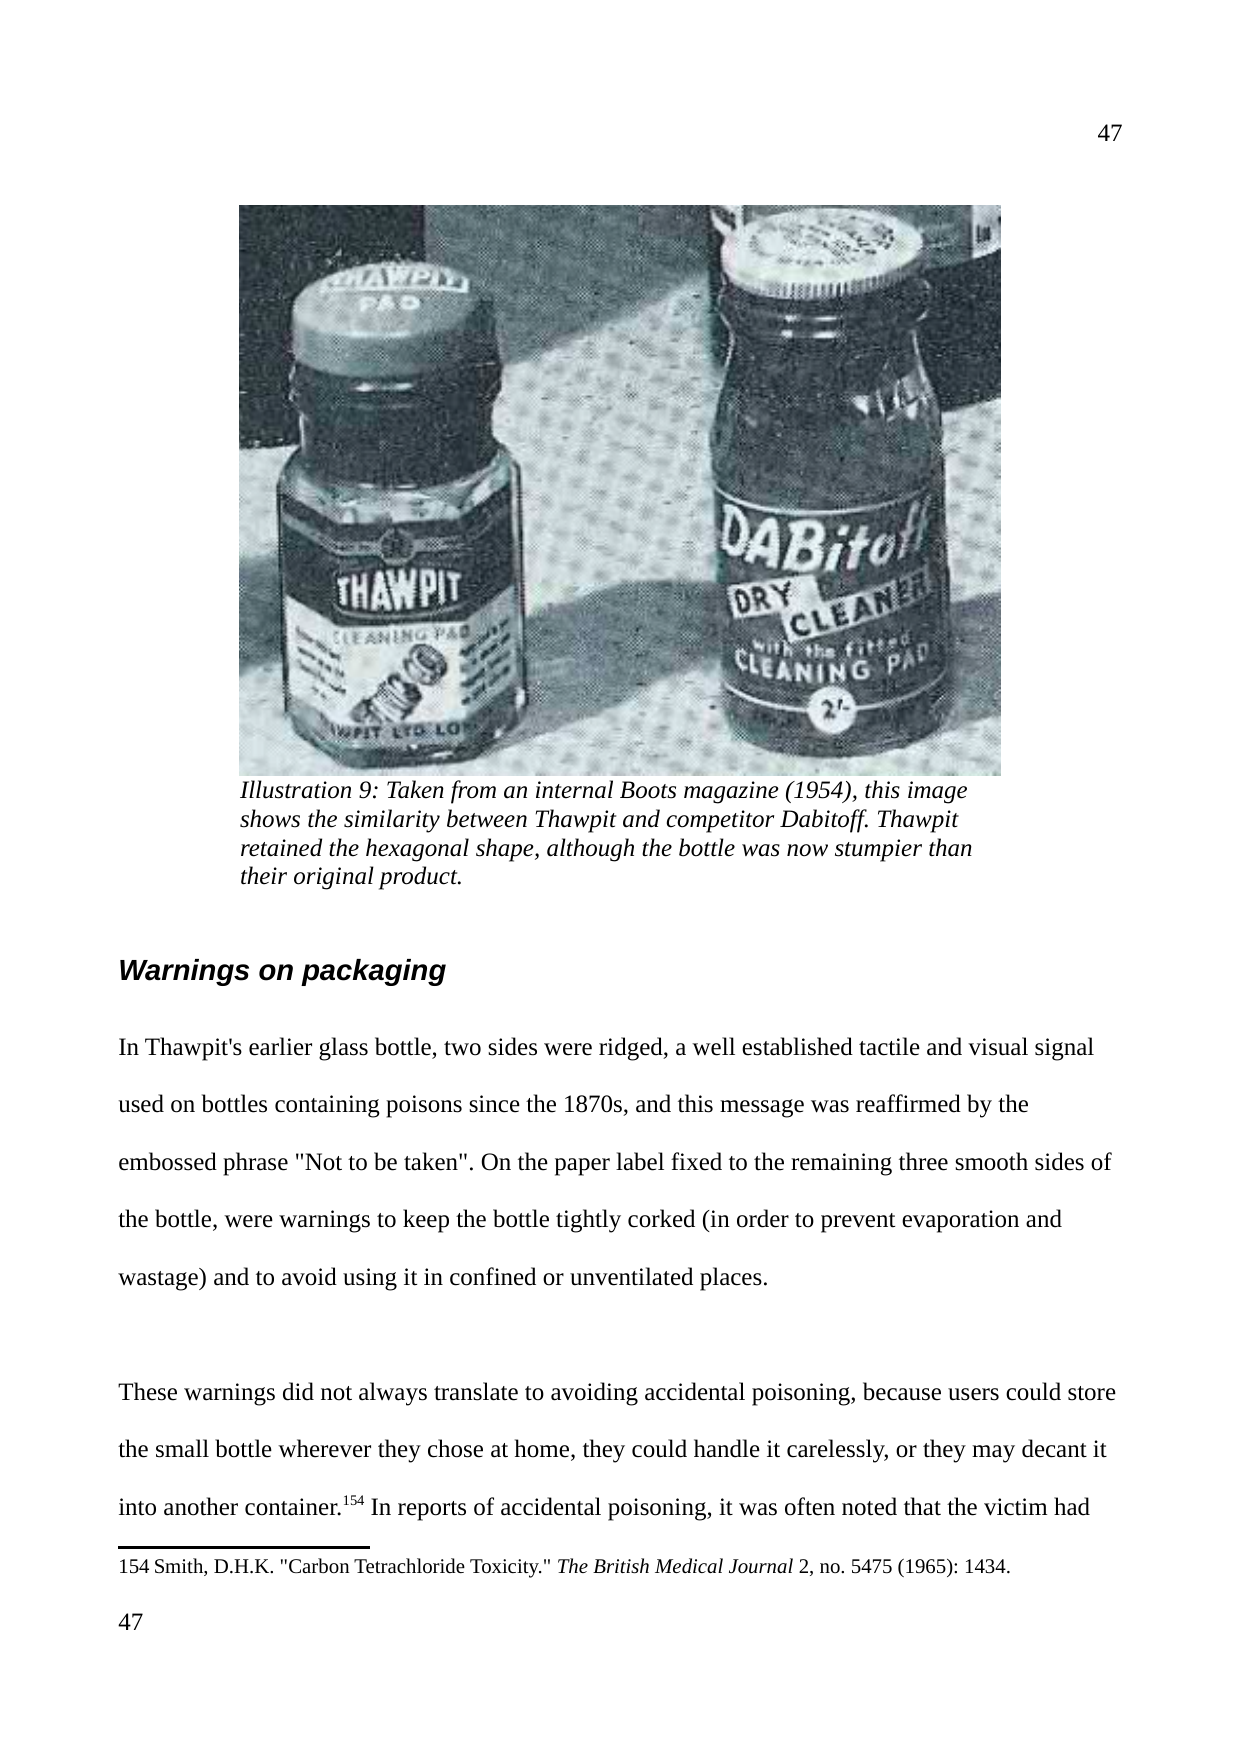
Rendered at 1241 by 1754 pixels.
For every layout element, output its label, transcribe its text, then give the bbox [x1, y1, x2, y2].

subtitle Warnings on packaging [118, 776, 1122, 986]
text Smith, D.H.K. "Carbon Tetrachloride Toxicity." The British Medical Journal 2, no. 5475 (1965): 1434. [118, 1553, 1122, 1578]
text Illustration 9: Taken from an internal Boots magazine (1954), this image shows the similarity between Thawpit and competitor Dabitoff. Thawpit retained the hexagonal shape, although the bottle was now stumpier than their original product. [240, 776, 1001, 890]
text In Thawpit's earlier glass bottle, two sides were ridged, a well established tactile and visual signal used on bottles containing poisons since the 1870s, and this message was reaffirmed by the embossed phrase "Not to be taken". On the paper label fixed to the remaining three smooth sides of the bottle, were warnings to keep the bottle tightly corked (in order to prevent evaporation and wastage) and to avoid using it in confined or unventilated places. [118, 1032, 1122, 1291]
text These warnings did not always translate to avoiding accidental poisoning, because users could store the small bottle wherever they chose at home, they could handle it carelessly, or they may decant it into another container. In reports of accidental poisoning, it was often noted that the victim had [118, 1377, 1122, 1521]
picture [239, 205, 1001, 776]
